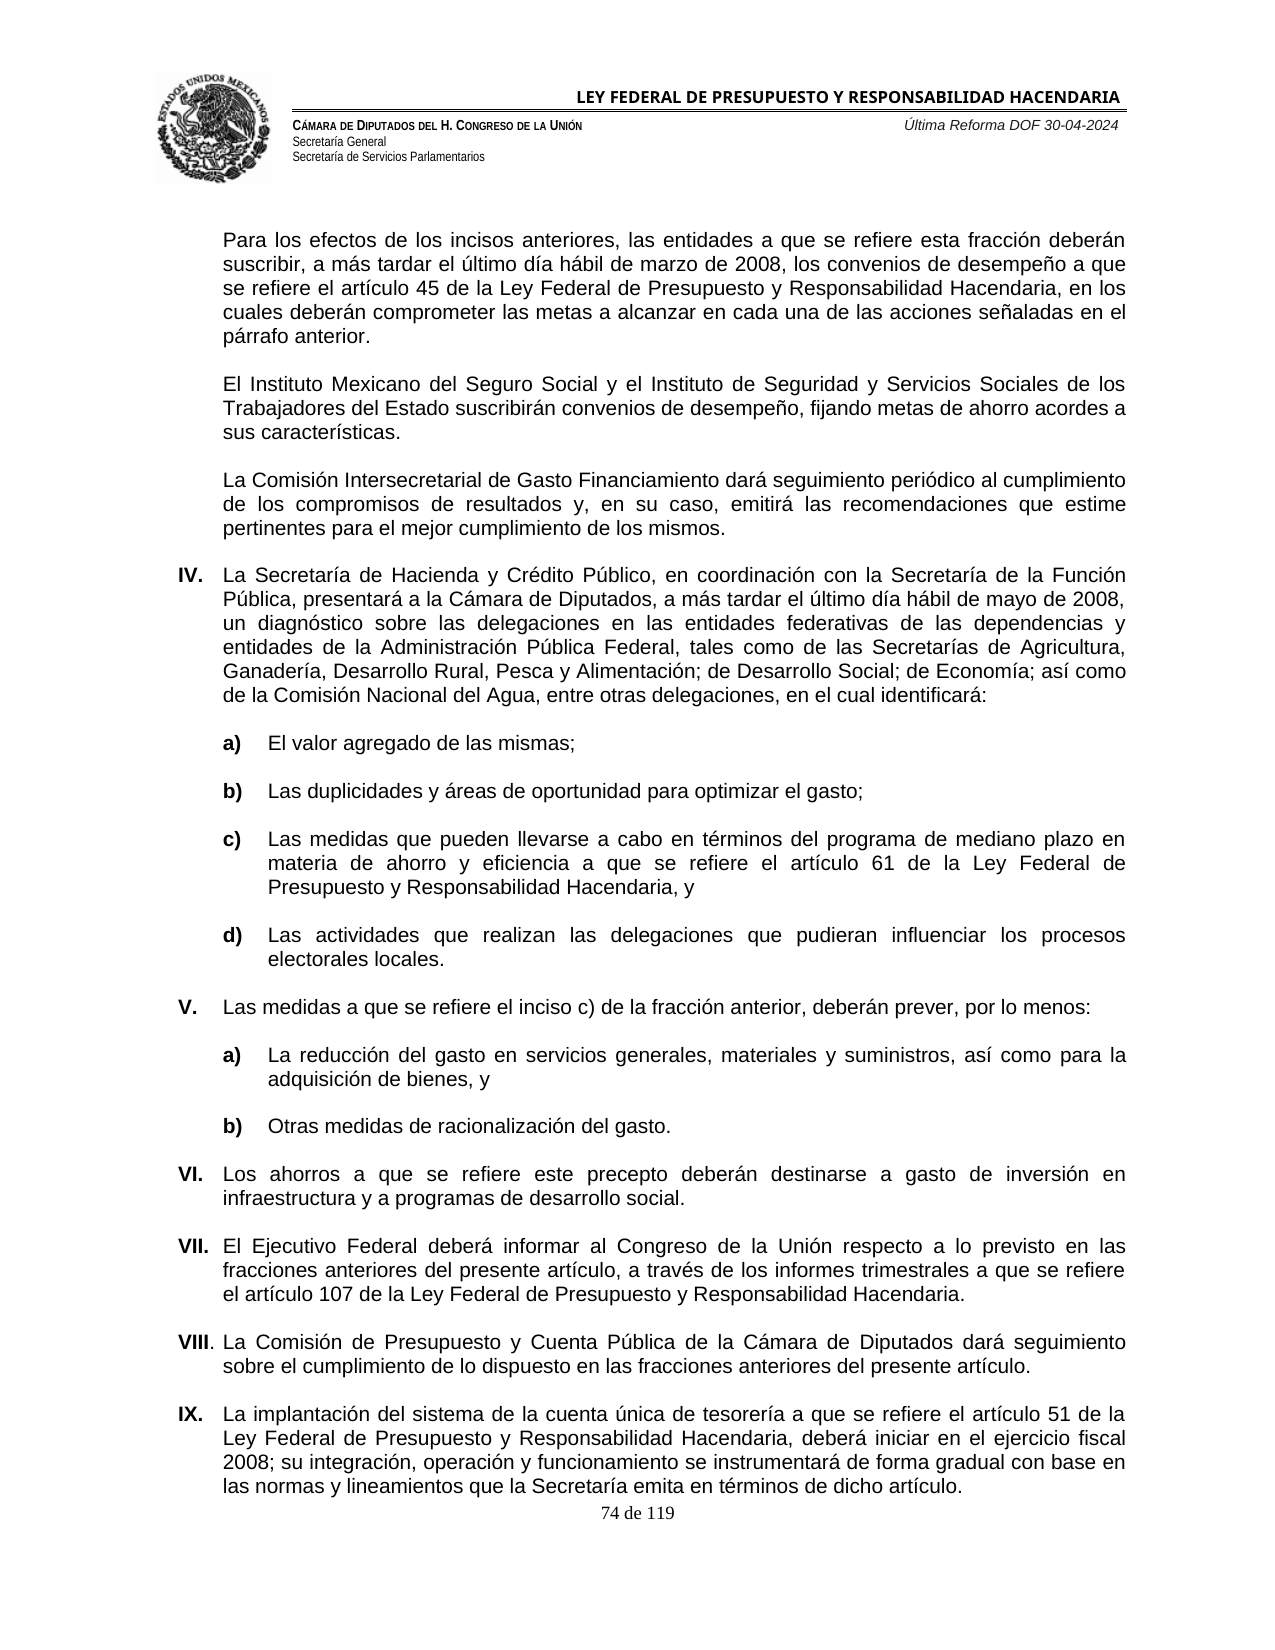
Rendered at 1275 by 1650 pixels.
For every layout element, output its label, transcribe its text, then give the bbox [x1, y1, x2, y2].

text La Comisión Intersecretarial de Gasto Financiamiento dará seguimiento periódico al cumplimiento de los compromisos de resultados y, en su caso, emitirá las recomendaciones que estime pertinentes para el mejor cumplimiento de los mismos. [223, 467, 1127, 539]
text b) Otras medidas de racionalización del gasto. [223, 1114, 1127, 1138]
text V. Las medidas a que se refiere el inciso c) de la fracción anterior, deberán prever, por lo menos: [178, 994, 1127, 1018]
text VIII. La Comisión de Presupuesto y Cuenta Pública de la Cámara de Diputados dará seguimiento sobre el cumplimiento de lo dispuesto en las fracciones anteriores del presente artículo. [178, 1330, 1127, 1378]
text VII. El Ejecutivo Federal deberá informar al Congreso de la Unión respecto a lo previsto en las fracciones anteriores del presente artículo, a través de los informes trimestrales a que se refiere el artículo 107 de la Ley Federal de Presupuesto y Responsabilidad Hacendaria. [178, 1234, 1127, 1306]
text IV. La Secretaría de Hacienda y Crédito Público, en coordinación con la Secretaría de la Función Pública, presentará a la Cámara de Diputados, a más tardar el último día hábil de mayo de 2008, un diagnóstico sobre las delegaciones en las entidades federativas de las dependencias y entidades de la Administración Pública Federal, tales como de las Secretarías de Agricultura, Ganadería, Desarrollo Rural, Pesca y Alimentación; de Desarrollo Social; de Economía; así como de la Comisión Nacional del Agua, entre otras delegaciones, en el cual identificará: [178, 563, 1127, 707]
text VI. Los ahorros a que se refiere este precepto deberán destinarse a gasto de inversión en infraestructura y a programas de desarrollo social. [178, 1162, 1127, 1210]
text El Instituto Mexicano del Seguro Social y el Instituto de Seguridad y Servicios Sociales de los Trabajadores del Estado suscribirán convenios de desempeño, fijando metas de ahorro acordes a sus características. [223, 372, 1127, 443]
text a) La reducción del gasto en servicios generales, materiales y suministros, así como para la adquisición de bienes, y [223, 1042, 1127, 1090]
text b) Las duplicidades y áreas de oportunidad para optimizar el gasto; [223, 779, 1127, 803]
text c) Las medidas que pueden llevarse a cabo en términos del programa de mediano plazo en materia de ahorro y eficiencia a que se refiere el artículo 61 de la Ley Federal de Presupuesto y Responsabilidad Hacendaria, y [223, 827, 1127, 899]
text Para los efectos de los incisos anteriores, las entidades a que se refiere esta fracción deberán suscribir, a más tardar el último día hábil de marzo de 2008, los convenios de desempeño a que se refiere el artículo 45 de la Ley Federal de Presupuesto y Responsabilidad Hacendaria, en los cuales deberán comprometer las metas a alcanzar en cada una de las acciones señaladas en el párrafo anterior. [223, 228, 1127, 348]
text a) El valor agregado de las mismas; [223, 731, 1127, 755]
text IX. La implantación del sistema de la cuenta única de tesorería a que se refiere el artículo 51 de la Ley Federal de Presupuesto y Responsabilidad Hacendaria, deberá iniciar en el ejercicio fiscal 2008; su integración, operación y funcionamiento se instrumentará de forma gradual con base en las normas y lineamientos que la Secretaría emita en términos de dicho artículo. [178, 1402, 1127, 1498]
text d) Las actividades que realizan las delegaciones que pudieran influenciar los procesos electorales locales. [223, 923, 1127, 971]
